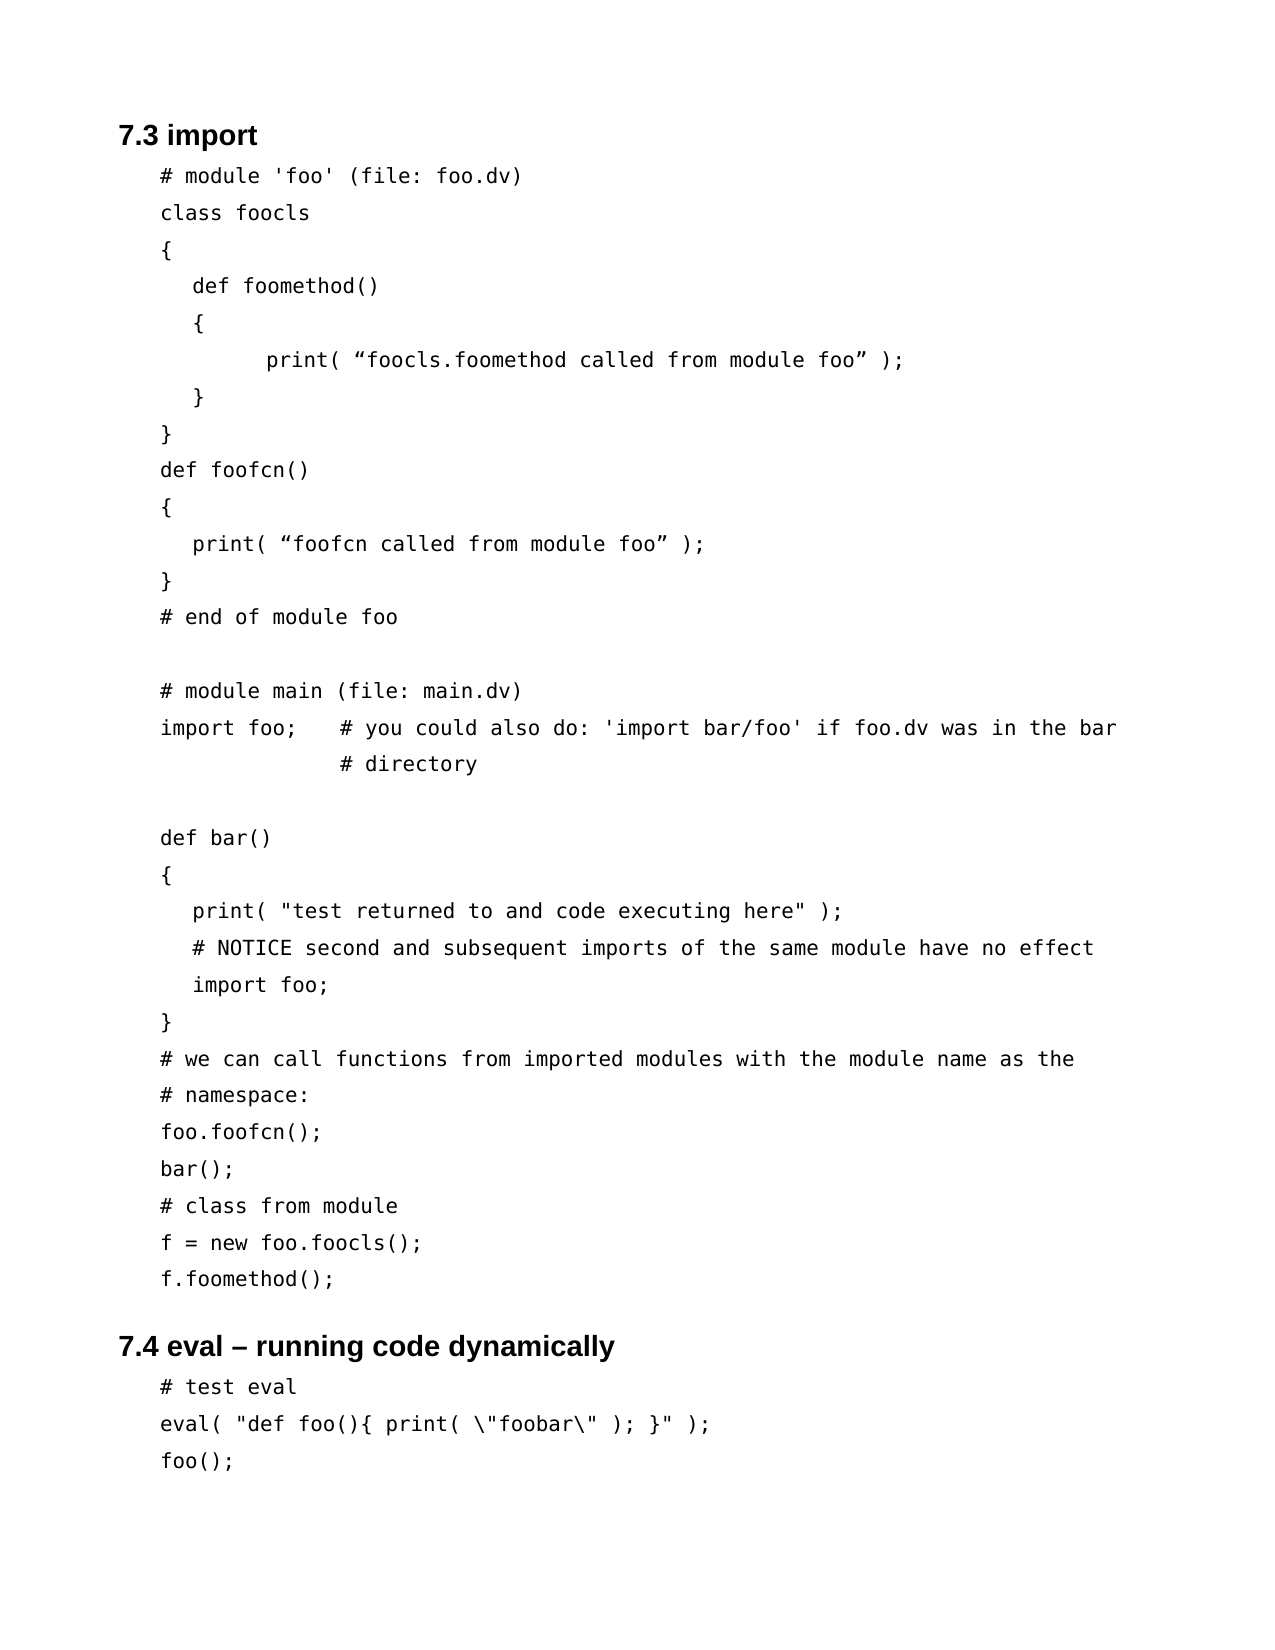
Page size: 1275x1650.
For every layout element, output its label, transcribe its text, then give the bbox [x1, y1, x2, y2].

text foo(); [118, 1449, 1157, 1473]
text { [118, 495, 1157, 519]
text def bar() [118, 826, 1157, 850]
text f = new foo.foocls(); [118, 1231, 1157, 1255]
text import foo; # you could also do: 'import bar/foo' if foo.dv was in the bar [118, 716, 1157, 740]
text class foocls [118, 201, 1157, 225]
text eval( "def foo(){ print( \"foobar\" ); }" ); [118, 1412, 1157, 1436]
text foo.foofcn(); [118, 1120, 1157, 1144]
text { [118, 863, 1157, 887]
text { [118, 311, 1157, 336]
text def foomethod() [118, 274, 1157, 299]
text f.foomethod(); [118, 1267, 1157, 1292]
text # directory [118, 752, 1157, 777]
text } [118, 385, 1157, 409]
text # end of module foo [118, 605, 1157, 630]
text } [118, 1010, 1157, 1034]
text { [118, 238, 1157, 262]
text # module 'foo' (file: foo.dv) [118, 164, 1157, 188]
text # test eval [118, 1375, 1157, 1399]
subtitle 7.3 import [118, 118, 1157, 152]
text def foofcn() [118, 458, 1157, 483]
text import foo; [118, 973, 1157, 997]
text } [118, 569, 1157, 593]
text # module main (file: main.dv) [118, 679, 1157, 703]
text } [118, 422, 1157, 446]
text print( “foocls.foomethod called from module foo” ); [118, 348, 1157, 372]
text # NOTICE second and subsequent imports of the same module have no effect [118, 936, 1157, 961]
text print( "test returned to and code executing here" ); [118, 899, 1157, 924]
text bar(); [118, 1157, 1157, 1181]
subtitle 7.4 eval – running code dynamically [118, 1329, 1157, 1363]
text # class from module [118, 1194, 1157, 1218]
text print( “foofcn called from module foo” ); [118, 532, 1157, 556]
text # namespace: [118, 1083, 1157, 1108]
text # we can call functions from imported modules with the module name as the [118, 1047, 1157, 1071]
